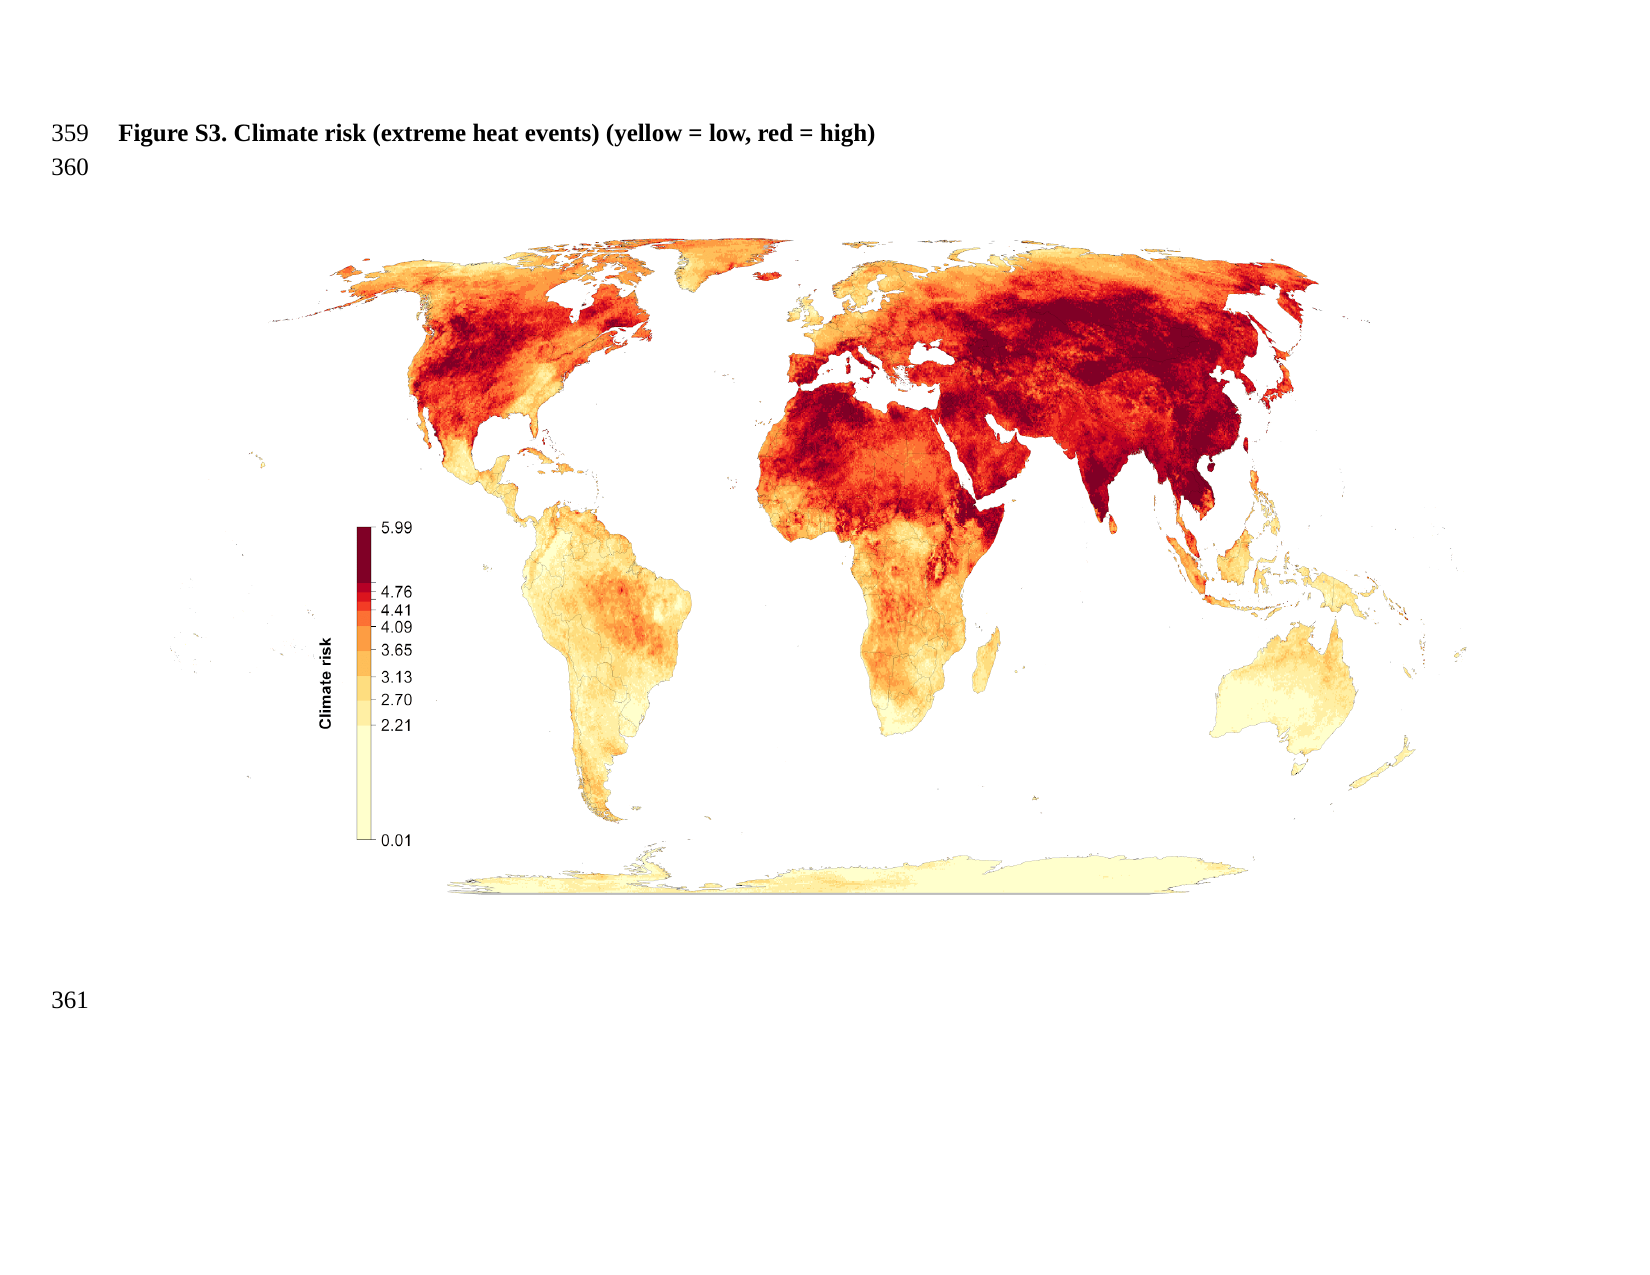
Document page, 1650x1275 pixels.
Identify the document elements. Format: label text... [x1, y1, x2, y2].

text Figure S3. Climate risk (extreme heat events) (yellow = low, red = high) [118, 118, 1532, 147]
picture [118, 175, 1523, 957]
